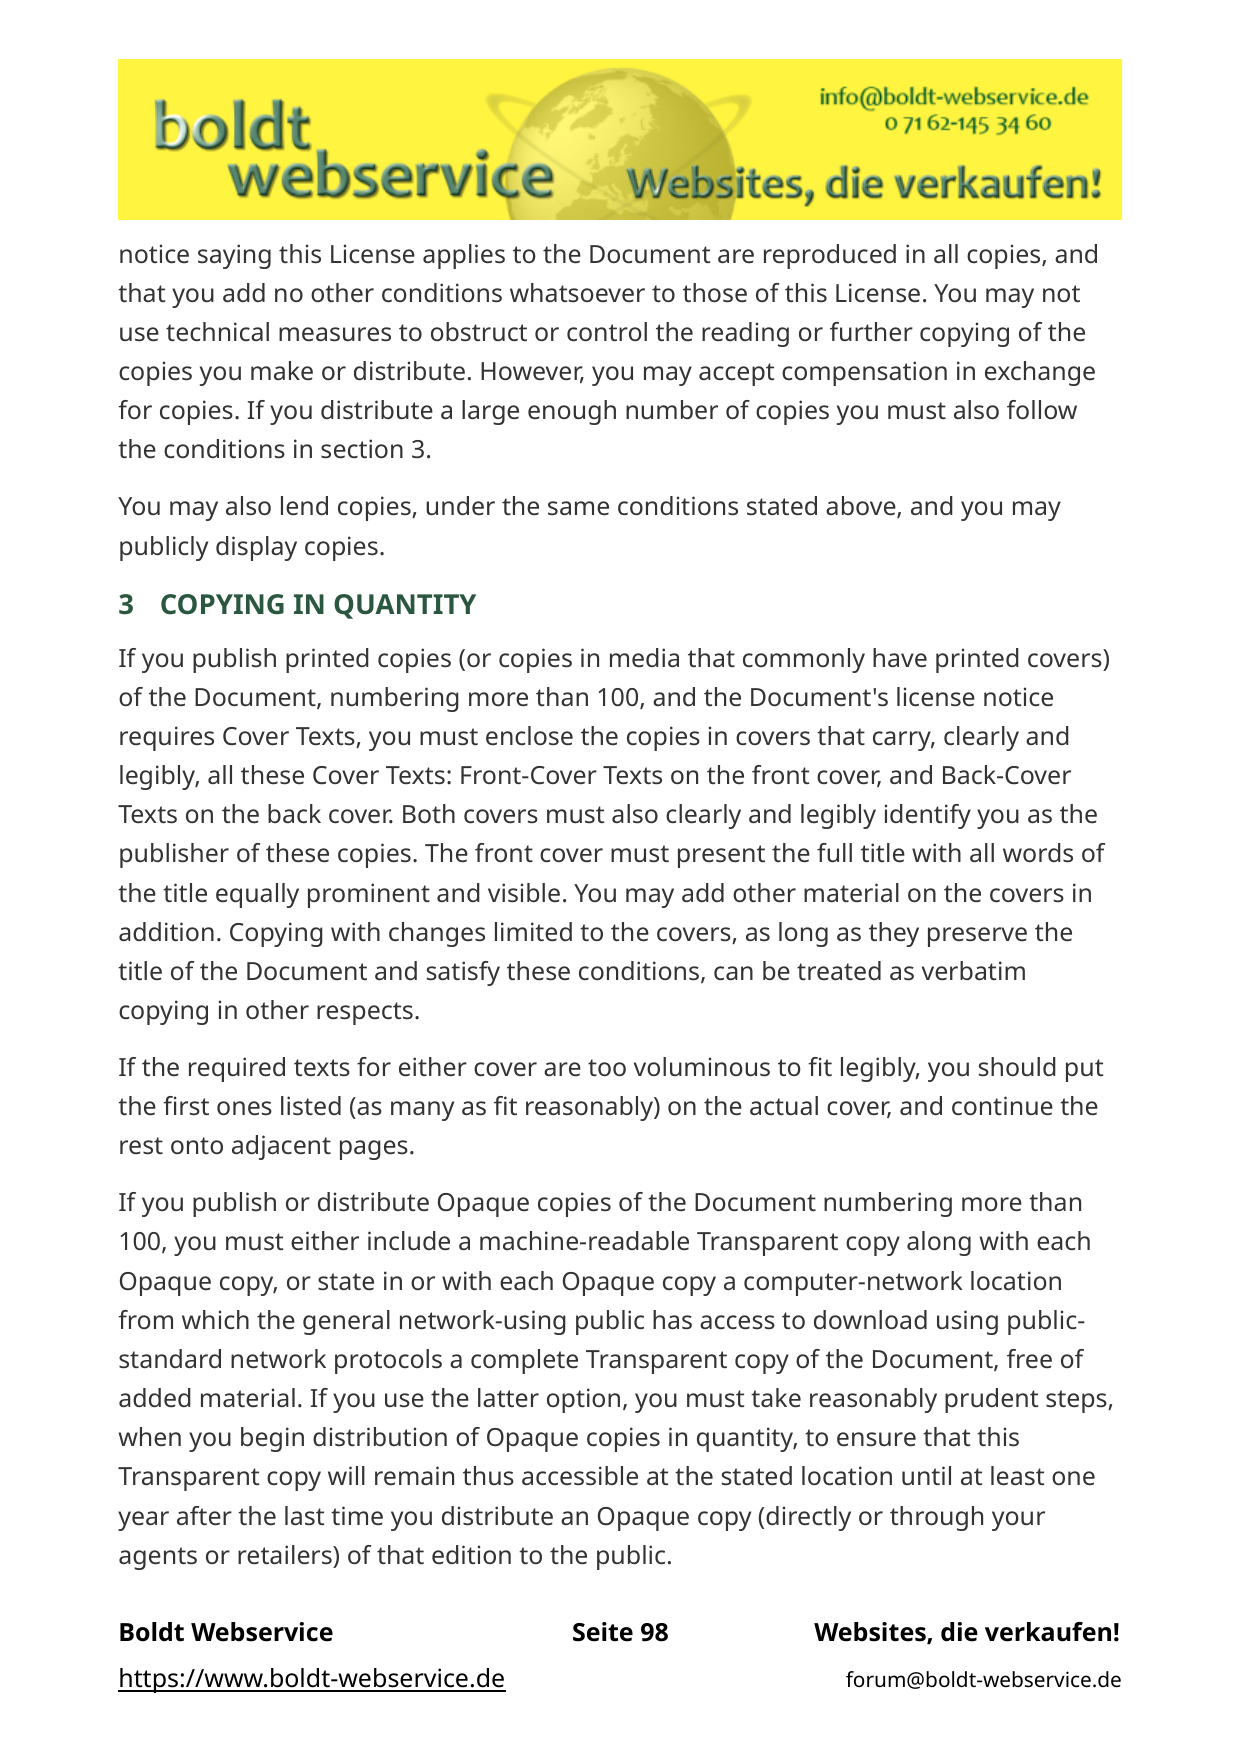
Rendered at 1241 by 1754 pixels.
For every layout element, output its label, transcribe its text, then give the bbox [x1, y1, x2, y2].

text notice saying this License applies to the Document are reproduced in all copies, and that you add no other conditions whatsoever to those of this License. You may not use technical measures to obstruct or control the reading or further copying of the copies you make or distribute. However, you may accept compensation in exchange for copies. If you distribute a large enough number of copies you must also follow the conditions in section 3. [118, 236, 1122, 466]
picture [118, 59, 1123, 220]
text You may also lend copies, under the same conditions stated above, and you may publicly display copies. [118, 489, 1122, 562]
text If the required texts for either cover are too voluminous to fit legibly, you should put the first ones listed (as many as fit reasonably) on the actual cover, and continue the rest onto adjacent pages. [118, 1049, 1122, 1162]
text If you publish printed copies (or copies in media that commonly have printed covers) of the Document, numbering more than 100, and the Document's license notice requires Cover Texts, you must enclose the copies in covers that carry, clearly and legibly, all these Cover Texts: Front-Cover Texts on the front cover, and Back-Cover Texts on the back cover. Both covers must also clearly and legibly identify you as the publisher of these copies. The front cover must present the full title with all words of the title equally prominent and visible. You may add other material on the covers in addition. Copying with changes limited to the covers, as long as they preserve the title of the Document and satisfy these conditions, can be treated as verbatim copying in other respects. [118, 640, 1122, 1027]
subtitle COPYING IN QUANTITY [118, 585, 1122, 622]
text If you publish or distribute Opaque copies of the Document numbering more than 100, you must either include a machine-readable Transparent copy along with each Opaque copy, or state in or with each Opaque copy a computer-network location from which the general network-using public has access to download using public-standard network protocols a complete Transparent copy of the Document, free of added material. If you use the latter option, you must take reasonably prudent steps, when you begin distribution of Opaque copies in quantity, to ensure that this Transparent copy will remain thus accessible at the stated location until at least one year after the last time you distribute an Opaque copy (directly or through your agents or retailers) of that edition to the public. [118, 1185, 1122, 1571]
